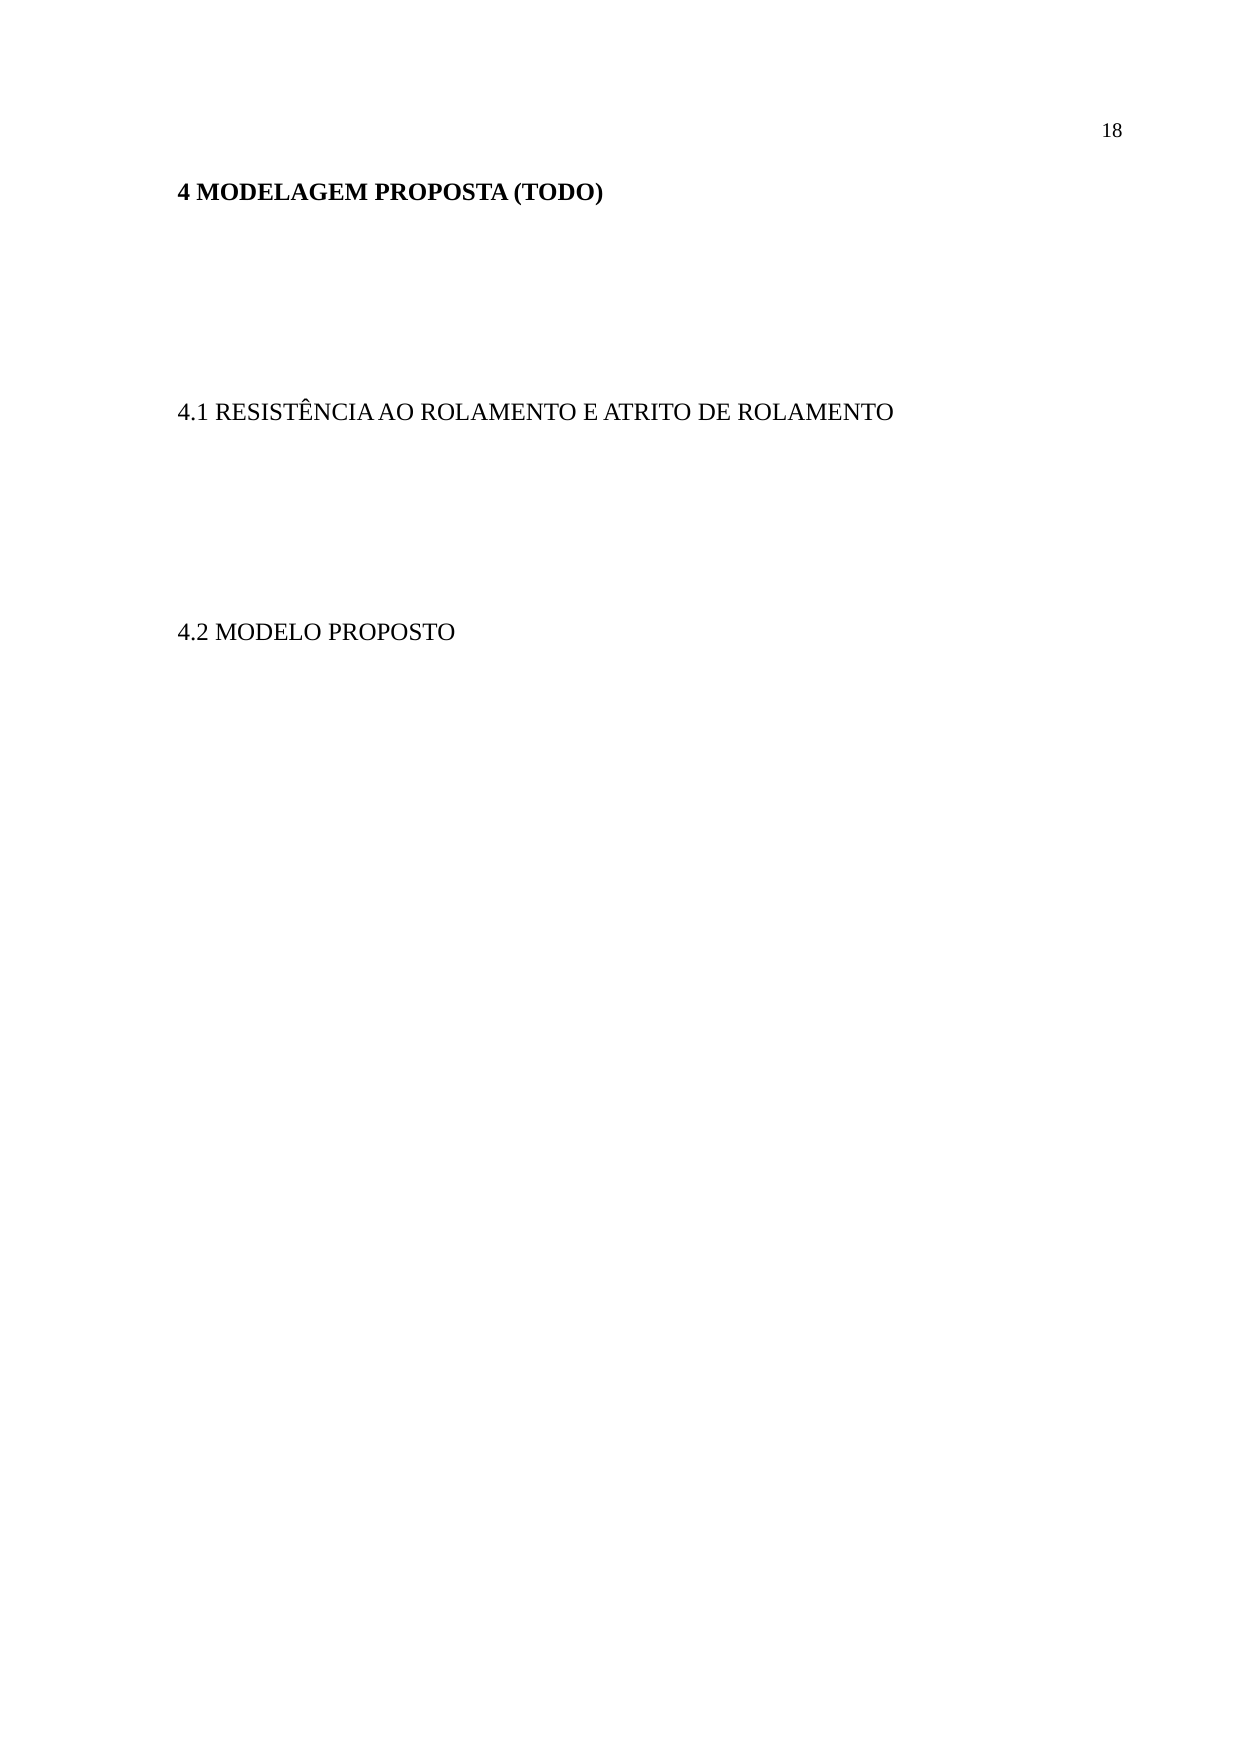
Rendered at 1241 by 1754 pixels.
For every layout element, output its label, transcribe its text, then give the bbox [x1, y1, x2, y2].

subtitle Resistência ao rolamento e atrito de rolamento [177, 397, 1122, 426]
subtitle Modelo proposto [177, 617, 1122, 646]
subtitle Modelagem Proposta (TODO) [177, 177, 1122, 206]
